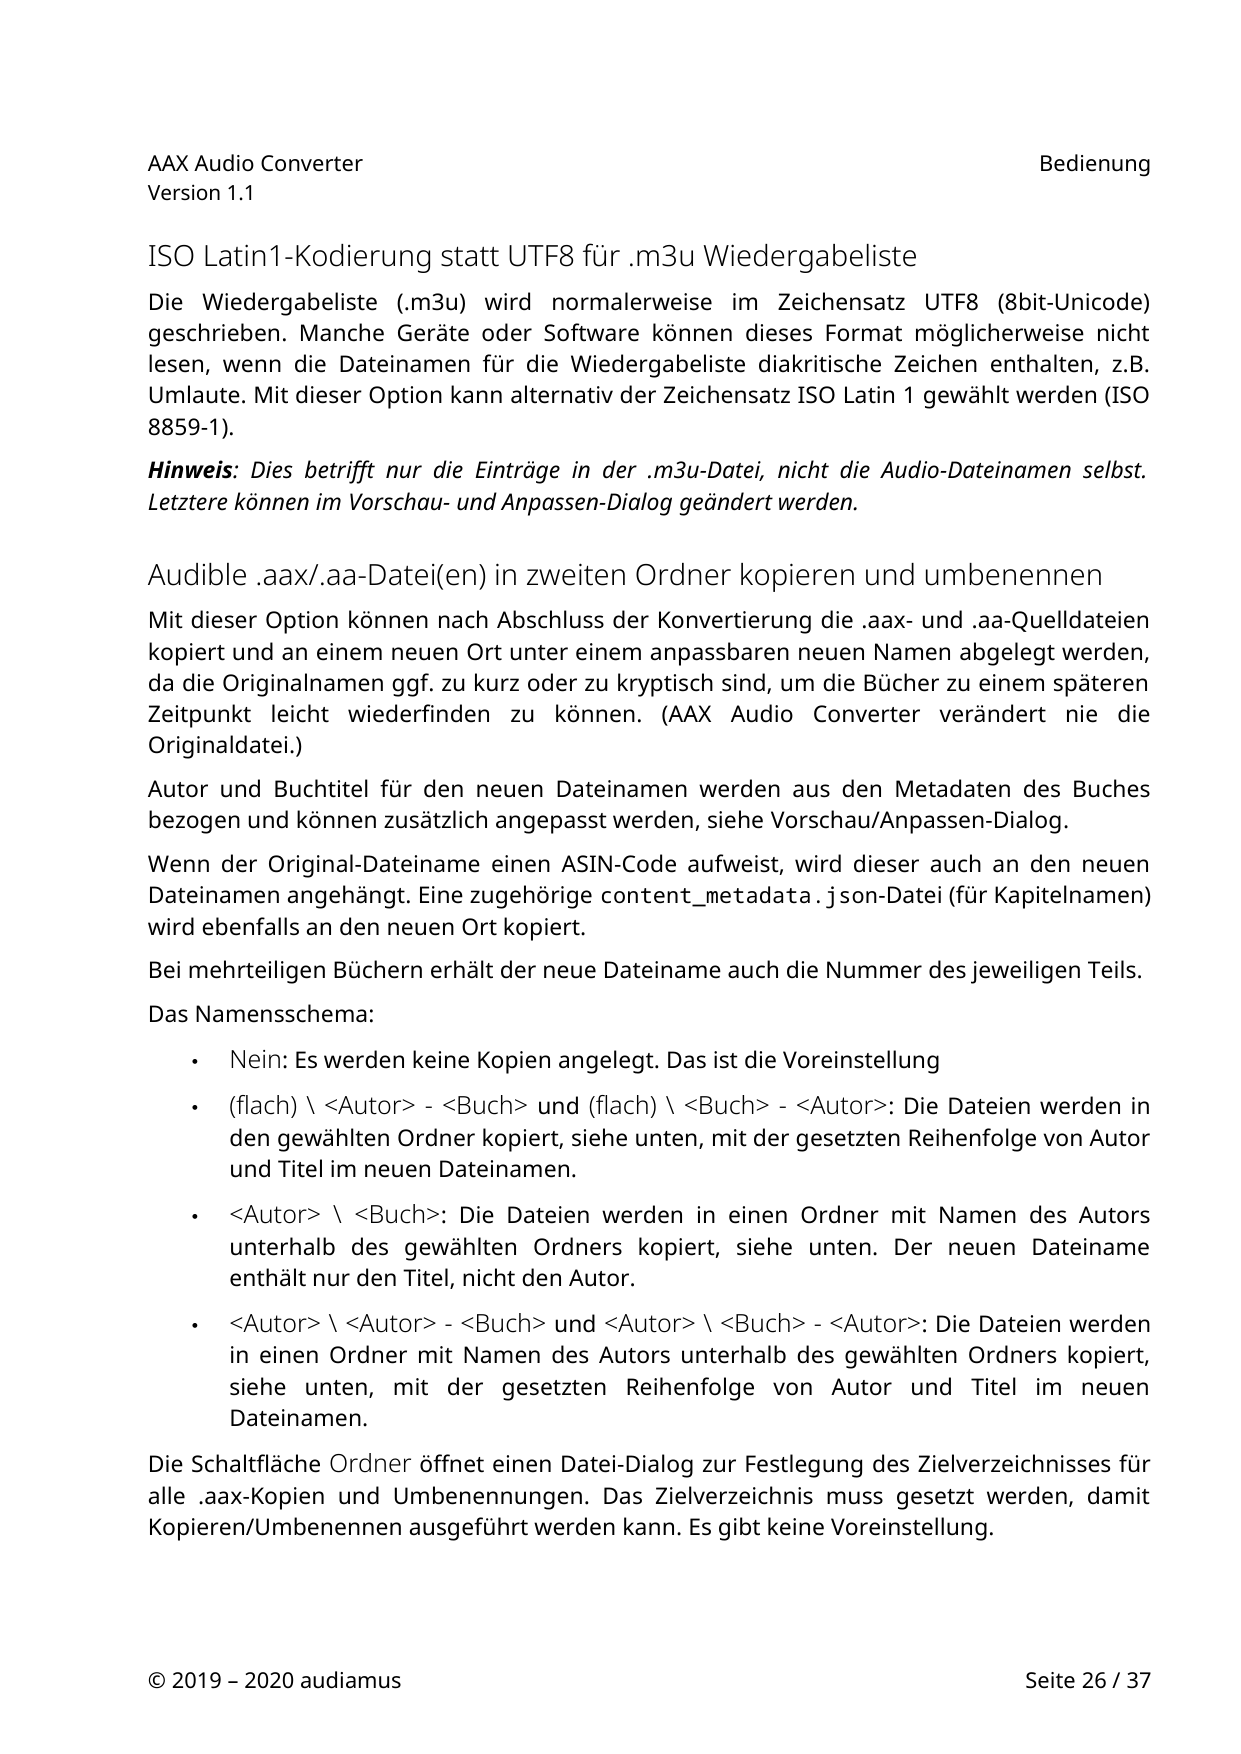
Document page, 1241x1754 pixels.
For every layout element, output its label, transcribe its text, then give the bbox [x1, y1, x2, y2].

list Nein: Es werden keine Kopien angelegt. Das ist die Voreinstellung [192, 1041, 1152, 1075]
text Wenn der Original-Dateiname einen ASIN-Code aufweist, wird dieser auch an den neuen Dateinamen angehängt. Eine zugehörige content_metadata.json-Datei (für Kapitelnamen) wird ebenfalls an den neuen Ort kopiert. [148, 848, 1152, 942]
list (flach) \ <Autor> - <Buch> und (flach) \ <Buch> - <Autor>: Die Dateien werden in den gewählten Ordner kopiert, siehe unten, mit der gesetzten Reihenfolge von Autor und Titel im neuen Dateinamen. [192, 1088, 1152, 1184]
text Die Wiedergabeliste (.m3u) wird normalerweise im Zeichensatz UTF8 (8bit-Unicode) geschrieben. Manche Geräte oder Software können dieses Format möglicherweise nicht lesen, wenn die Dateinamen für die Wiedergabeliste diakritische Zeichen enthalten, z.B. Umlaute. Mit dieser Option kann alternativ der Zeichensatz ISO Latin 1 gewählt werden (ISO 8859-1). [148, 286, 1152, 442]
text Hinweis: Dies betrifft nur die Einträge in der .m3u-Datei, nicht die Audio-Dateinamen selbst. Letztere können im Vorschau- und Anpassen-Dialog geändert werden. [148, 454, 1152, 517]
subtitle Audible .aax/.aa-Datei(en) in zweiten Ordner kopieren und umbenennen [148, 554, 1152, 594]
text Mit dieser Option können nach Abschluss der Konvertierung die .aax- und .aa-Quelldateien kopiert und an einem neuen Ort unter einem anpassbaren neuen Namen abgelegt werden, da die Originalnamen ggf. zu kurz oder zu kryptisch sind, um die Bücher zu einem späteren Zeitpunkt leicht wiederfinden zu können. (AAX Audio Converter verändert nie die Originaldatei.) [148, 604, 1152, 761]
text Das Namensschema: [148, 998, 1152, 1029]
text Autor und Buchtitel für den neuen Dateinamen werden aus den Metadaten des Buches bezogen und können zusätzlich angepasst werden, siehe Vorschau/Anpassen-Dialog. [148, 773, 1152, 836]
list <Autor> \ <Buch>: Die Dateien werden in einen Ordner mit Namen des Autors unterhalb des gewählten Ordners kopiert, siehe unten. Der neuen Dateiname enthält nur den Titel, nicht den Autor. [192, 1197, 1152, 1293]
list <Autor> \ <Autor> - <Buch> und <Autor> \ <Buch> - <Autor>: Die Dateien werden in einen Ordner mit Namen des Autors unterhalb des gewählten Ordners kopiert, siehe unten, mit der gesetzten Reihenfolge von Autor und Titel im neuen Dateinamen. [192, 1306, 1152, 1433]
text Bei mehrteiligen Büchern erhält der neue Dateiname auch die Nummer des jeweiligen Teils. [148, 954, 1152, 985]
subtitle ISO Latin1-Kodierung statt UTF8 für .m3u Wiedergabeliste [148, 235, 1152, 275]
text Die Schaltfläche Ordner öffnet einen Datei-Dialog zur Festlegung des Zielverzeichnisses für alle .aax-Kopien und Umbenennungen. Das Zielverzeichnis muss gesetzt werden, damit Kopieren/Umbenennen ausgeführt werden kann. Es gibt keine Voreinstellung. [148, 1446, 1152, 1542]
